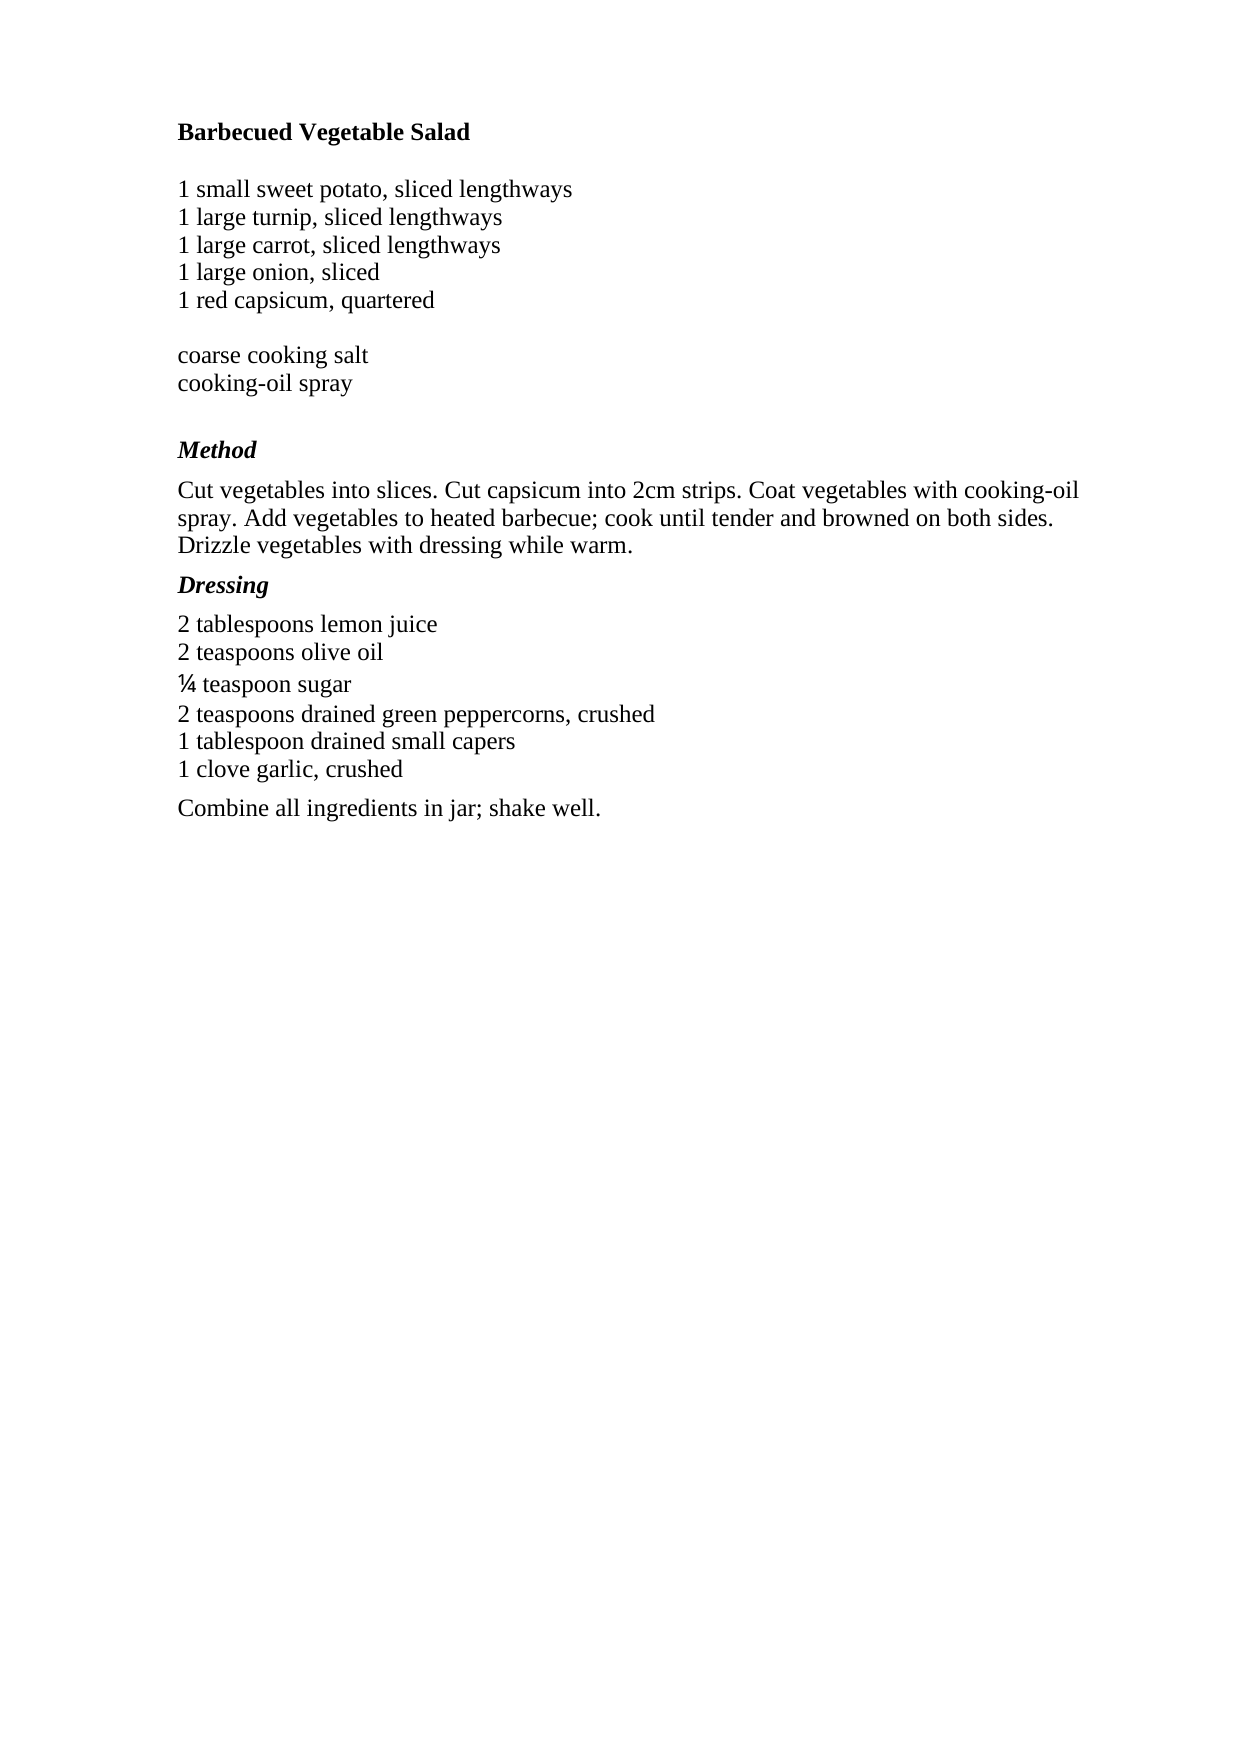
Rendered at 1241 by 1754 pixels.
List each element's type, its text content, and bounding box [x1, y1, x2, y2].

text 1 large carrot, sliced lengthways [177, 231, 1122, 258]
text Method [177, 436, 1122, 464]
text 2 teaspoons olive oil [177, 638, 1122, 666]
text coarse cooking salt [177, 342, 1122, 369]
text 1 small sweet potato, sliced lengthways [177, 175, 1122, 203]
text 2 teaspoons drained green peppercorns, crushed [177, 700, 1122, 727]
text 1 large onion, sliced [177, 258, 1122, 286]
text 1 clove garlic, crushed [177, 755, 1122, 783]
text Dressing [177, 571, 1122, 598]
text cooking-oil spray [177, 369, 1122, 397]
text 1 red capsicum, quartered [177, 286, 1122, 314]
text 1 tablespoon drained small capers [177, 727, 1122, 755]
text Combine all ingredients in jar; shake well. [177, 794, 1122, 822]
text Cut vegetables into slices. Cut capsicum into 2cm strips. Coat vegetables with cooking-oil spray. Add vegetables to heated barbecue; cook until tender and browned on both sides. Drizzle vegetables with dressing while warm. [177, 476, 1122, 559]
text ¼ teaspoon sugar [177, 666, 1122, 700]
text 2 tablespoons lemon juice [177, 610, 1122, 638]
text 1 large turnip, sliced lengthways [177, 203, 1122, 231]
